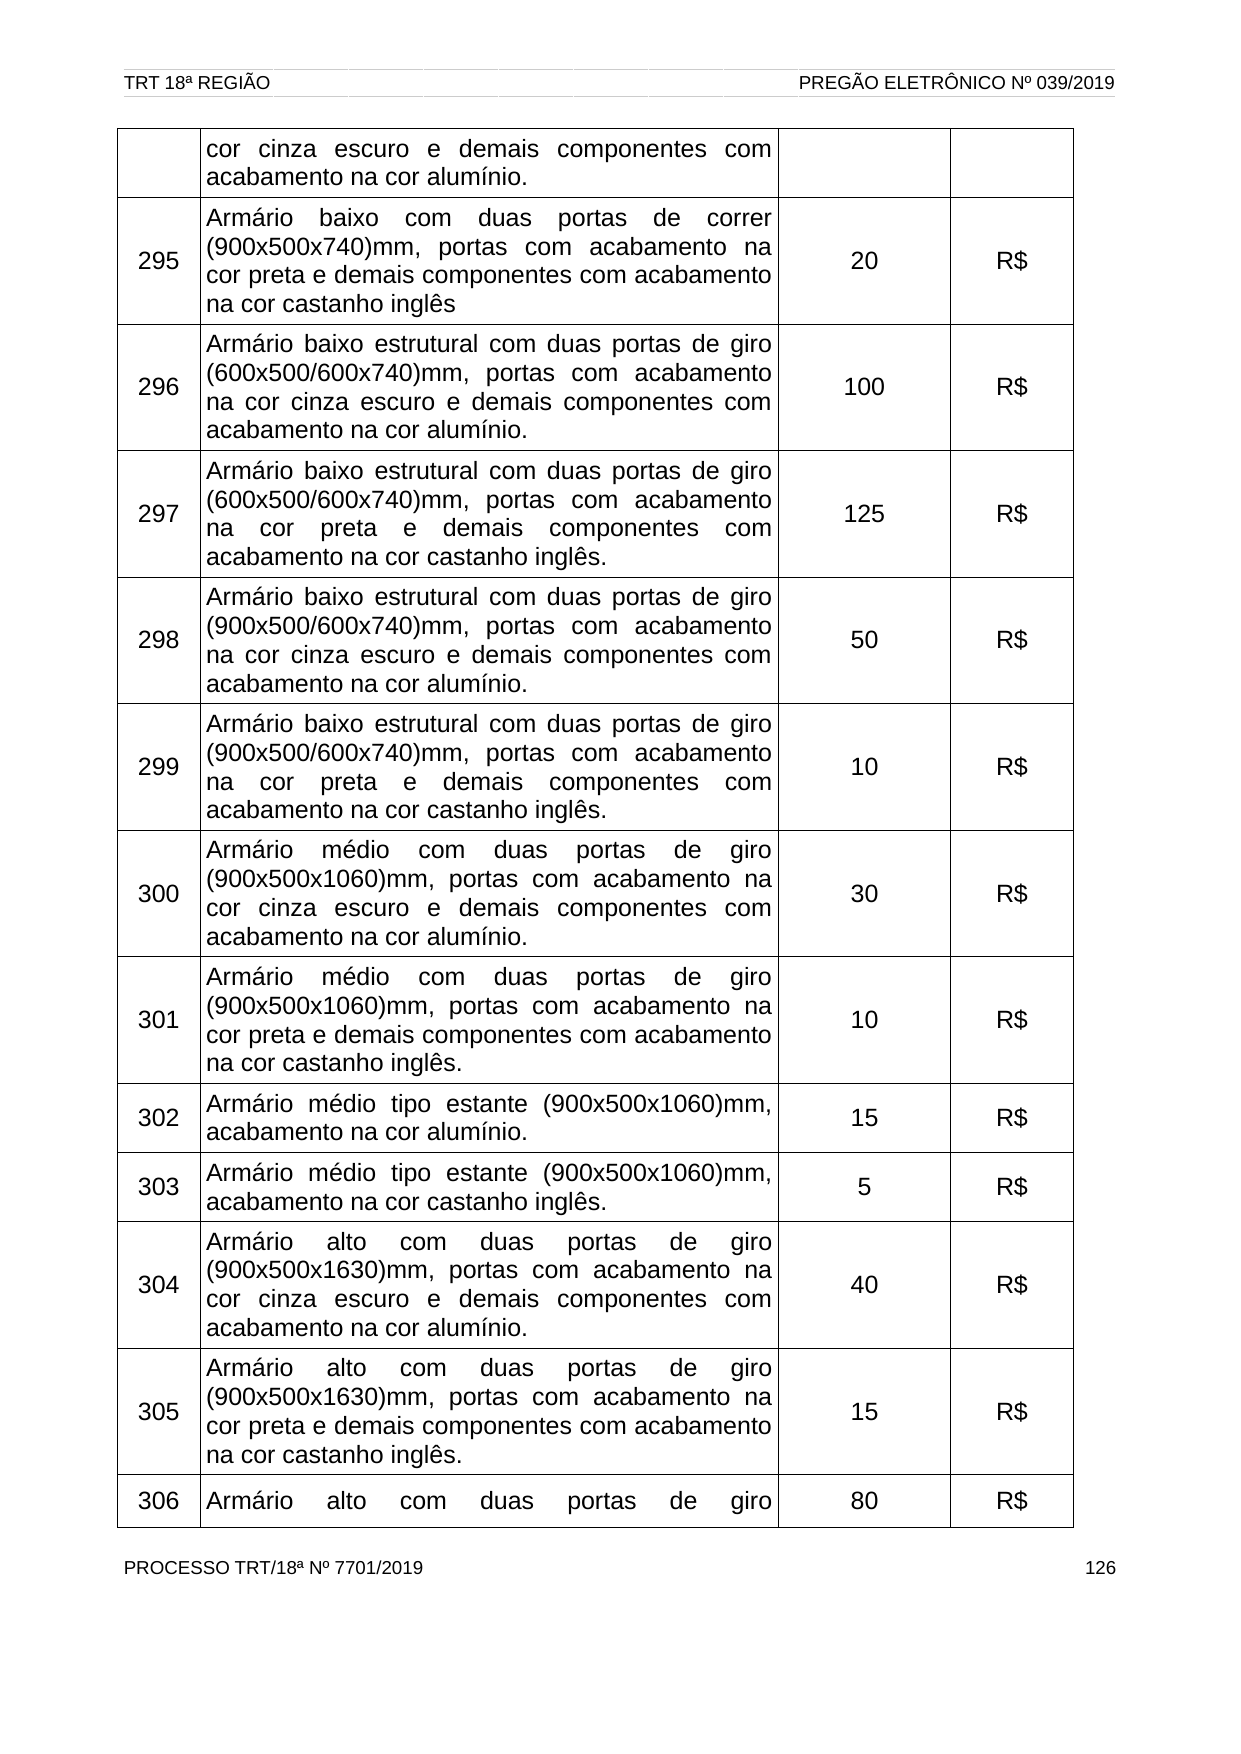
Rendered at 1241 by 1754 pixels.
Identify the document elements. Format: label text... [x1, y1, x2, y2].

table_cell 299 [118, 704, 200, 830]
table_cell 295 [118, 198, 200, 323]
table_cell 10 [779, 957, 950, 1083]
table_cell Armário médio tipo estante (900x500x1060)mm, acabamento na cor castanho inglês. [201, 1153, 778, 1221]
table_cell R$ [951, 1349, 1073, 1474]
table_cell 305 [118, 1349, 200, 1474]
table_cell R$ [951, 1222, 1073, 1347]
table_cell R$ [951, 198, 1073, 323]
table_cell 296 [118, 325, 200, 450]
table_cell 303 [118, 1153, 200, 1221]
table_cell 15 [779, 1349, 950, 1474]
table_cell 300 [118, 831, 200, 956]
table_cell R$ [951, 451, 1073, 577]
table_cell R$ [951, 1084, 1073, 1152]
table_cell Armário médio com duas portas de giro (900x500x1060)mm, portas com acabamento na cor preta e demais componentes com acabamento na cor castanho inglês. [201, 957, 778, 1083]
table_cell 15 [779, 1084, 950, 1152]
table_cell Armário baixo estrutural com duas portas de giro (600x500/600x740)mm, portas com acabamento na cor preta e demais componentes com acabamento na cor castanho inglês. [201, 451, 778, 577]
table_cell Armário baixo estrutural com duas portas de giro (600x500/600x740)mm, portas com acabamento na cor cinza escuro e demais componentes com acabamento na cor alumínio. [201, 325, 778, 450]
table_cell 5 [779, 1153, 950, 1221]
table_cell 304 [118, 1222, 200, 1347]
table_cell 306 [118, 1475, 200, 1527]
table_cell 50 [779, 578, 950, 703]
table_cell 100 [779, 325, 950, 450]
table_cell R$ [951, 1153, 1073, 1221]
table_cell Armário médio tipo estante (900x500x1060)mm, acabamento na cor alumínio. [201, 1084, 778, 1152]
table_cell Armário alto com duas portas de giro [201, 1475, 778, 1527]
table_cell 125 [779, 451, 950, 577]
table_cell cor cinza escuro e demais componentes com acabamento na cor alumínio. [201, 129, 778, 197]
table_cell R$ [951, 325, 1073, 450]
table_cell R$ [951, 957, 1073, 1083]
table_cell 301 [118, 957, 200, 1083]
table_cell 30 [779, 831, 950, 956]
table_cell 20 [779, 198, 950, 323]
table_cell Armário baixo estrutural com duas portas de giro (900x500/600x740)mm, portas com acabamento na cor preta e demais componentes com acabamento na cor castanho inglês. [201, 704, 778, 830]
table_cell [951, 129, 1073, 197]
table_cell [118, 129, 200, 197]
table_cell R$ [951, 1475, 1073, 1527]
table_cell Armário médio com duas portas de giro (900x500x1060)mm, portas com acabamento na cor cinza escuro e demais componentes com acabamento na cor alumínio. [201, 831, 778, 956]
table_cell R$ [951, 831, 1073, 956]
table_cell 297 [118, 451, 200, 577]
table_cell Armário alto com duas portas de giro (900x500x1630)mm, portas com acabamento na cor preta e demais componentes com acabamento na cor castanho inglês. [201, 1349, 778, 1474]
table_cell 80 [779, 1475, 950, 1527]
table_cell 302 [118, 1084, 200, 1152]
table_cell R$ [951, 704, 1073, 830]
table_cell 40 [779, 1222, 950, 1347]
table_cell Armário baixo com duas portas de correr (900x500x740)mm, portas com acabamento na cor preta e demais componentes com acabamento na cor castanho inglês [201, 198, 778, 323]
table_cell 298 [118, 578, 200, 703]
table_cell Armário baixo estrutural com duas portas de giro (900x500/600x740)mm, portas com acabamento na cor cinza escuro e demais componentes com acabamento na cor alumínio. [201, 578, 778, 703]
table_cell Armário alto com duas portas de giro (900x500x1630)mm, portas com acabamento na cor cinza escuro e demais componentes com acabamento na cor alumínio. [201, 1222, 778, 1347]
table_cell R$ [951, 578, 1073, 703]
table_cell [779, 129, 950, 197]
table_cell 10 [779, 704, 950, 830]
